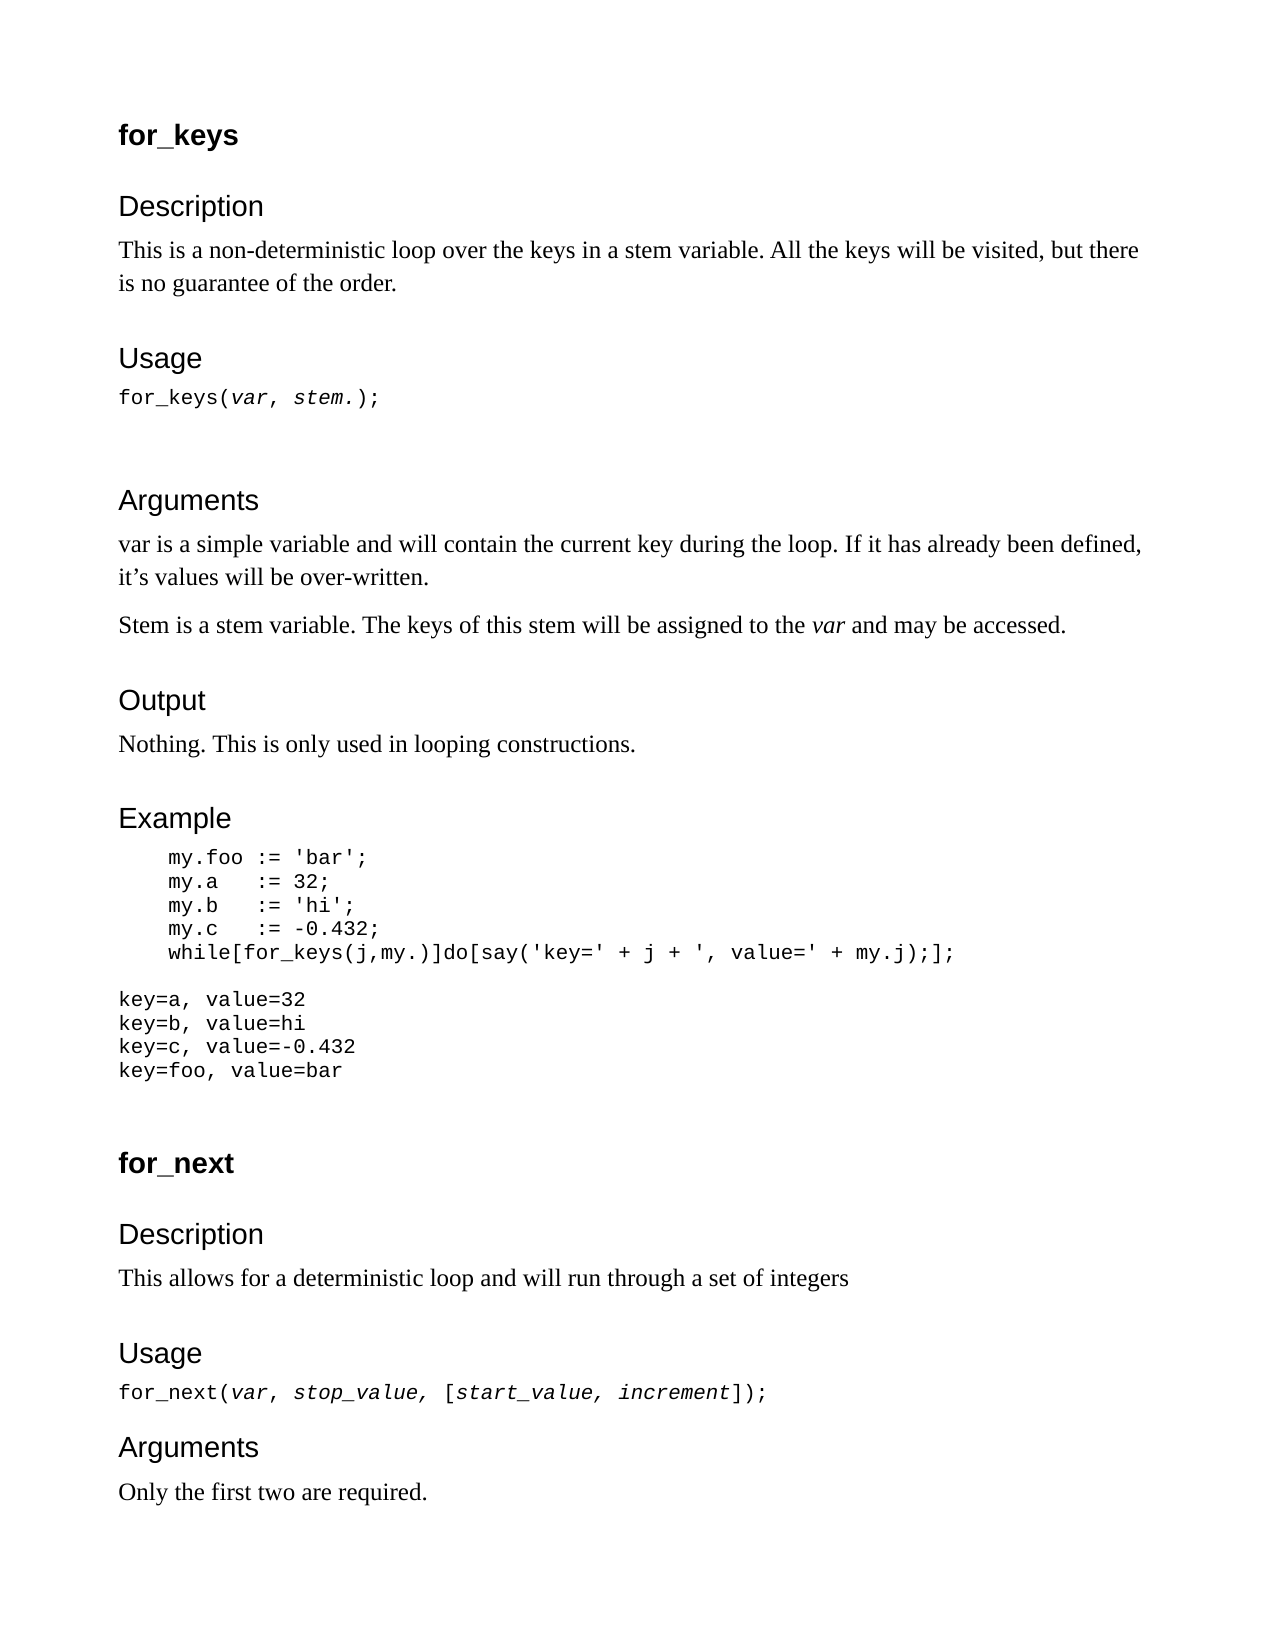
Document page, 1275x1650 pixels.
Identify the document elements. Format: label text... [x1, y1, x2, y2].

text This allows for a deterministic loop and will run through a set of integers [118, 1263, 1157, 1292]
text for_keys(var, stem.); [118, 387, 1157, 411]
subtitle Usage [118, 1336, 1157, 1369]
text key=b, value=hi [118, 1013, 1157, 1036]
subtitle Usage [118, 341, 1157, 374]
text my.foo := 'bar'; [118, 847, 1157, 871]
text Stem is a stem variable. The keys of this stem will be assigned to the var and may be accessed. [118, 610, 1157, 639]
subtitle Example [118, 801, 1157, 835]
text key=foo, value=bar [118, 1060, 1157, 1084]
subtitle Description [118, 1217, 1157, 1251]
text my.c := -0.432; [118, 918, 1157, 942]
text my.b := 'hi'; [118, 894, 1157, 918]
subtitle Description [118, 189, 1157, 223]
text while[for_keys(j,my.)]do[say('key=' + j + ', value=' + my.j);]; [118, 942, 1157, 966]
text Only the first two are required. [118, 1477, 1157, 1505]
subtitle for_keys [118, 118, 1157, 152]
text Nothing. This is only used in looping constructions. [118, 729, 1157, 757]
subtitle Arguments [118, 483, 1157, 517]
text my.a := 32; [118, 871, 1157, 894]
text This is a non-deterministic loop over the keys in a stem variable. All the keys will be visited, but there is no guarantee of the order. [118, 235, 1157, 297]
subtitle for_next [118, 1146, 1157, 1180]
subtitle Output [118, 683, 1157, 716]
subtitle Arguments [118, 1431, 1157, 1464]
text var is a simple variable and will contain the current key during the loop. If it has already been defined, it’s values will be over-written. [118, 529, 1157, 591]
text for_next(var, stop_value, [start_value, increment]); [118, 1382, 1157, 1406]
text key=c, value=-0.432 [118, 1036, 1157, 1060]
text key=a, value=32 [118, 989, 1157, 1013]
